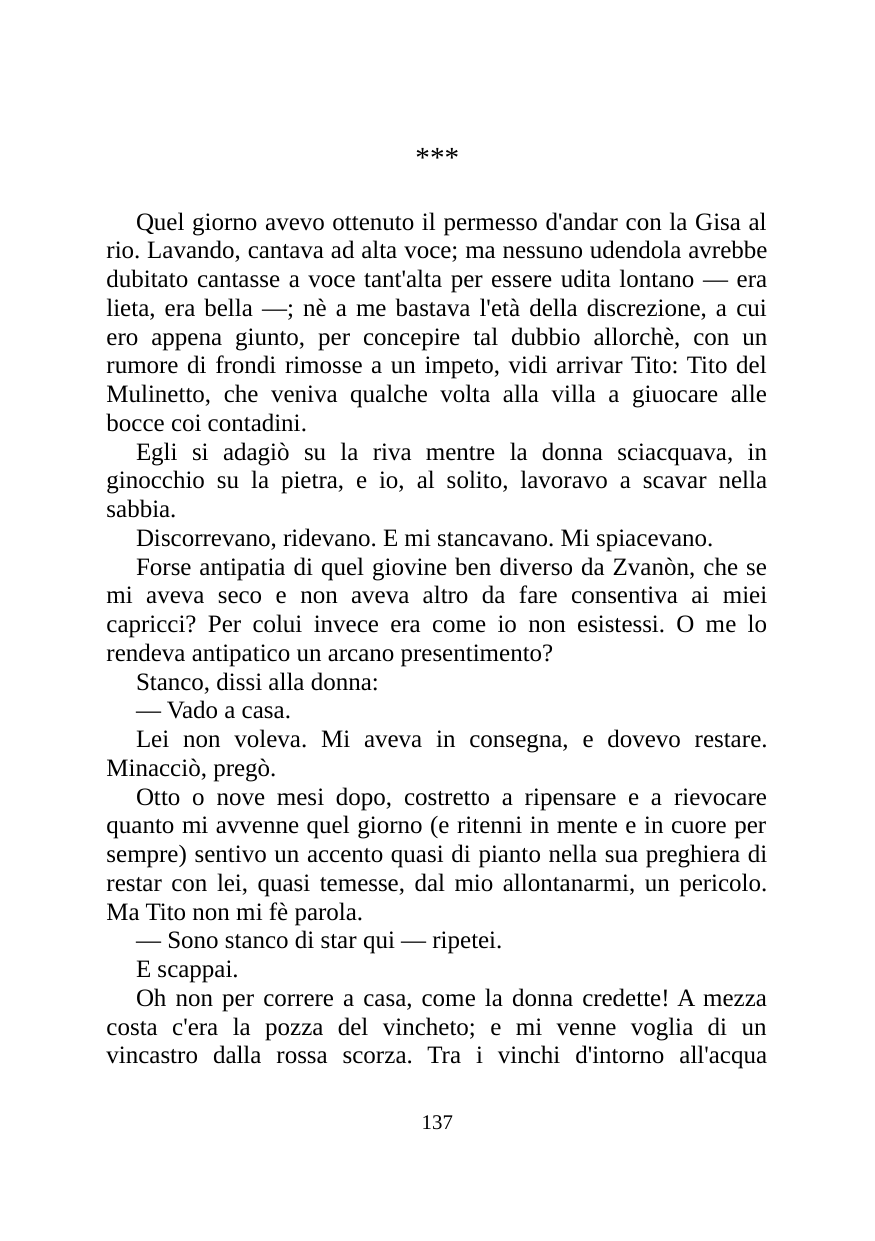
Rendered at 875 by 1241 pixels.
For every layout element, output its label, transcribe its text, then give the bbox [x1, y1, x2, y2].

text Egli si adagiò su la riva mentre la donna sciacquava, in ginocchio su la pietra, e io, al solito, lavoravo a scavar nella sabbia. [106, 437, 768, 523]
text Otto o nove mesi dopo, costretto a ripensare e a rievocare quanto mi avvenne quel giorno (e ritenni in mente e in cuore per sempre) sentivo un accento quasi di pianto nella sua preghiera di restar con lei, quasi temesse, dal mio allontanarmi, un pericolo. Ma Tito non mi fè parola. [106, 782, 768, 926]
text Quel giorno avevo ottenuto il permesso d'andar con la Gisa al rio. Lavando, cantava ad alta voce; ma nessuno udendola avrebbe dubitato cantasse a voce tant'alta per essere udita lontano — era lieta, era bella —; nè a me bastava l'età della discrezione, a cui ero appena giunto, per concepire tal dubbio allorchè, con un rumore di frondi rimosse a un impeto, vidi arrivar Tito: Tito del Mulinetto, che veniva qualche volta alla villa a giuocare alle bocce coi contadini. [106, 207, 768, 437]
text E scappai. [106, 954, 768, 983]
text Oh non per correre a casa, come la donna credette! A mezza costa c'era la pozza del vincheto; e mi venne voglia di un vincastro dalla rossa scorza. Tra i vinchi d'intorno all'acqua [106, 983, 768, 1069]
text Stanco, dissi alla donna: [106, 667, 768, 696]
text Forse antipatia di quel giovine ben diverso da Zvanòn, che se mi aveva seco e non aveva altro da fare consentiva ai miei capricci? Per colui invece era come io non esistessi. O me lo rendeva antipatico un arcano presentimento? [106, 552, 768, 667]
text Discorrevano, ridevano. E mi stancavano. Mi spiacevano. [106, 523, 768, 552]
text *** [106, 140, 768, 173]
text — Vado a casa. [106, 696, 768, 724]
text Lei non voleva. Mi aveva in consegna, e dovevo restare. Minacciò, pregò. [106, 724, 768, 782]
text — Sono stanco di star qui — ripetei. [106, 926, 768, 954]
